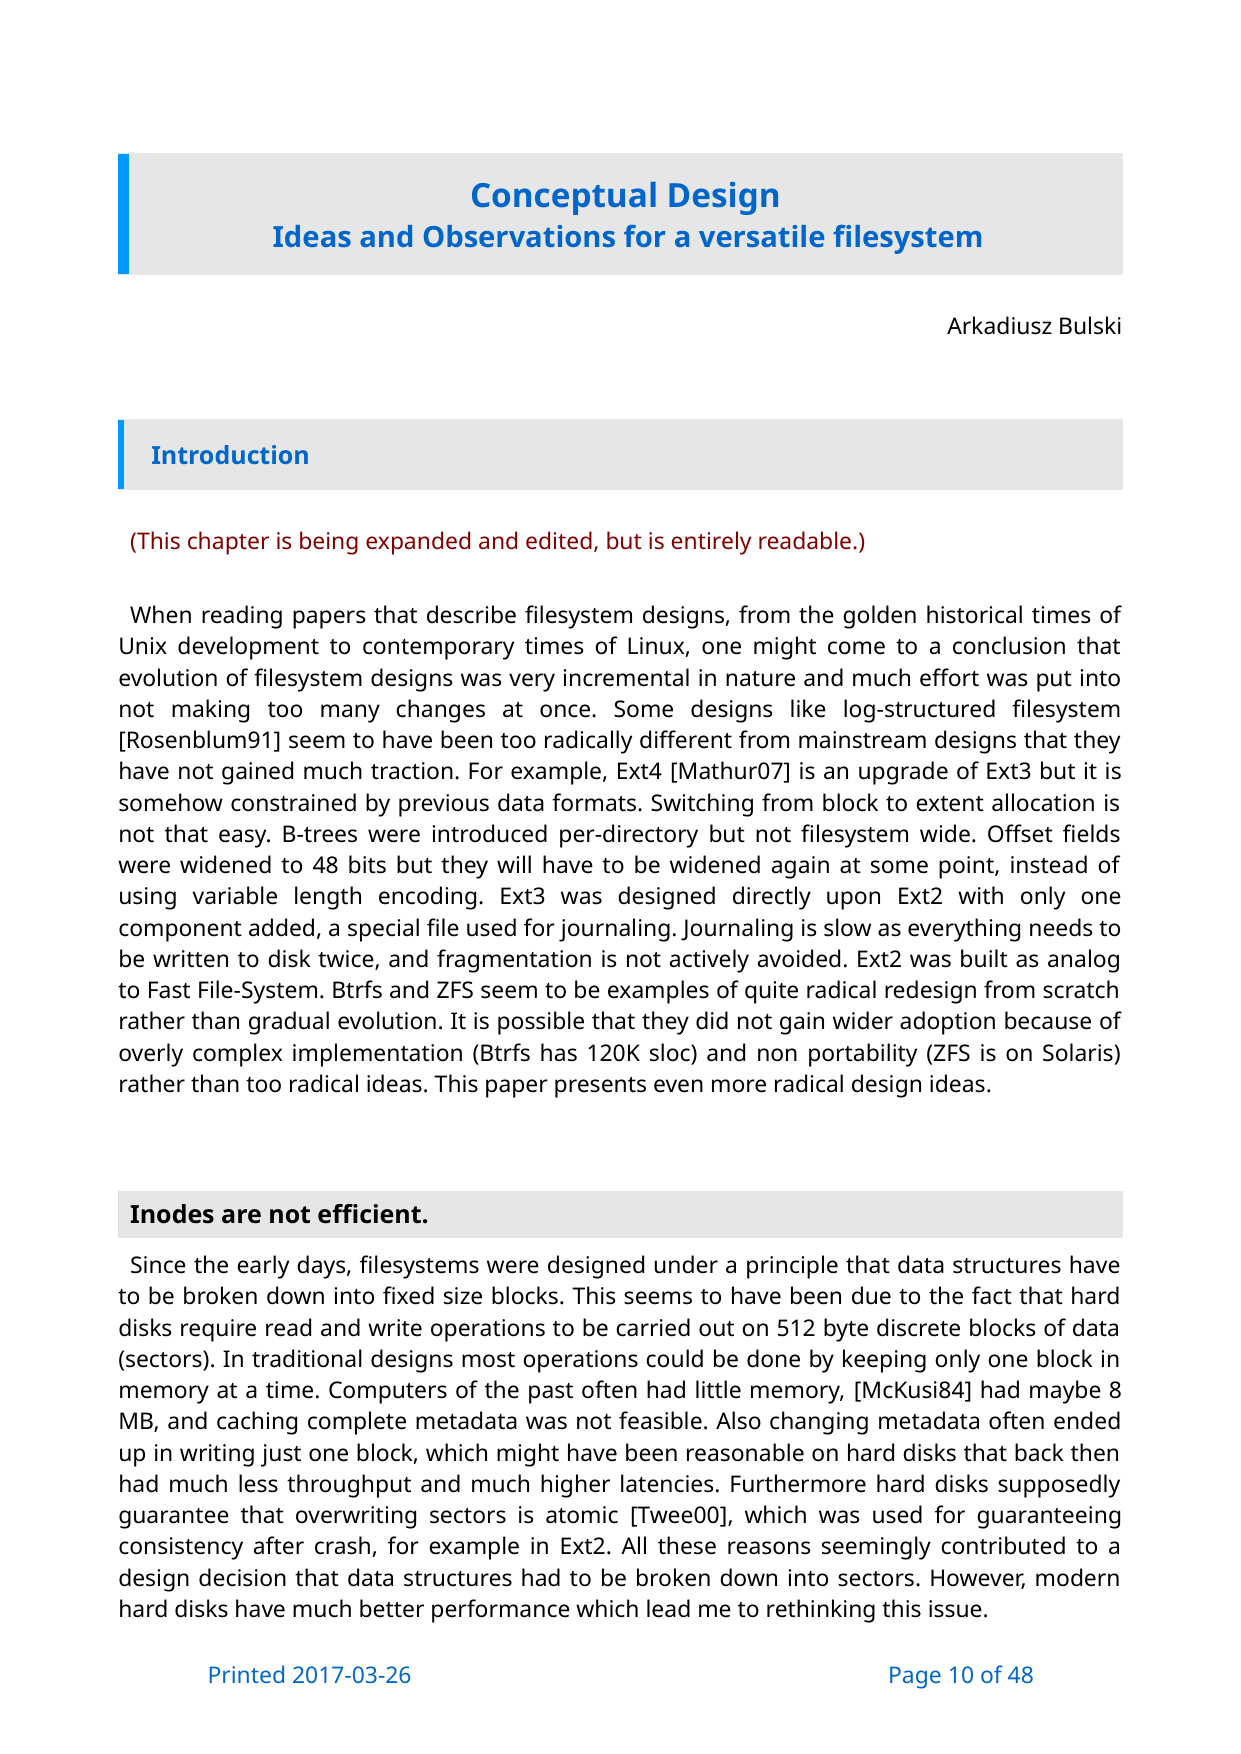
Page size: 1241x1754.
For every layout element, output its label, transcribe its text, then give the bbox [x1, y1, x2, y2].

subtitle Conceptual Design Ideas and Observations for a versatile filesystem [129, 155, 1122, 274]
text (This chapter is being expanded and edited, but is entirely readable.) [118, 524, 1122, 556]
subtitle Introduction [124, 421, 1122, 489]
text When reading papers that describe filesystem designs, from the golden historical times of Unix development to contemporary times of Linux, one might come to a conclusion that evolution of filesystem designs was very incremental in nature and much effort was put into not making too many changes at once. Some designs like log-structured filesystem [Rosenblum91] seem to have been too radically different from mainstream designs that they have not gained much traction. For example, Ext4 [Mathur07] is an upgrade of Ext3 but it is somehow constrained by previous data formats. Switching from block to extent allocation is not that easy. B-trees were introduced per-directory but not filesystem wide. Offset fields were widened to 48 bits but they will have to be widened again at some point, instead of using variable length encoding. Ext3 was designed directly upon Ext2 with only one component added, a special file used for journaling. Journaling is slow as everything needs to be written to disk twice, and fragmentation is not actively avoided. Ext2 was built as analog to Fast File-System. Btrfs and ZFS seem to be examples of quite radical redesign from scratch rather than gradual evolution. It is possible that they did not gain wider adoption because of overly complex implementation (Btrfs has 120K sloc) and non portability (ZFS is on Solaris) rather than too radical ideas. This paper presents even more radical design ideas. [118, 599, 1122, 1099]
text Arkadiusz Bulski [118, 310, 1122, 341]
text Since the early days, filesystems were designed under a principle that data structures have to be broken down into fixed size blocks. This seems to have been due to the fact that hard disks require read and write operations to be carried out on 512 byte discrete blocks of data (sectors). In traditional designs most operations could be done by keeping only one block in memory at a time. Computers of the past often had little memory, [McKusi84] had maybe 8 MB, and caching complete metadata was not feasible. Also changing metadata often ended up in writing just one block, which might have been reasonable on hard disks that back then had much less throughput and much higher latencies. Furthermore hard disks supposedly guarantee that overwriting sectors is atomic [Twee00], which was used for guaranteeing consistency after crash, for example in Ext2. All these reasons seemingly contributed to a design decision that data structures had to be broken down into sectors. However, modern hard disks have much better performance which lead me to rethinking this issue. [118, 1249, 1122, 1624]
subtitle Inodes are not efficient. [119, 1192, 1122, 1237]
